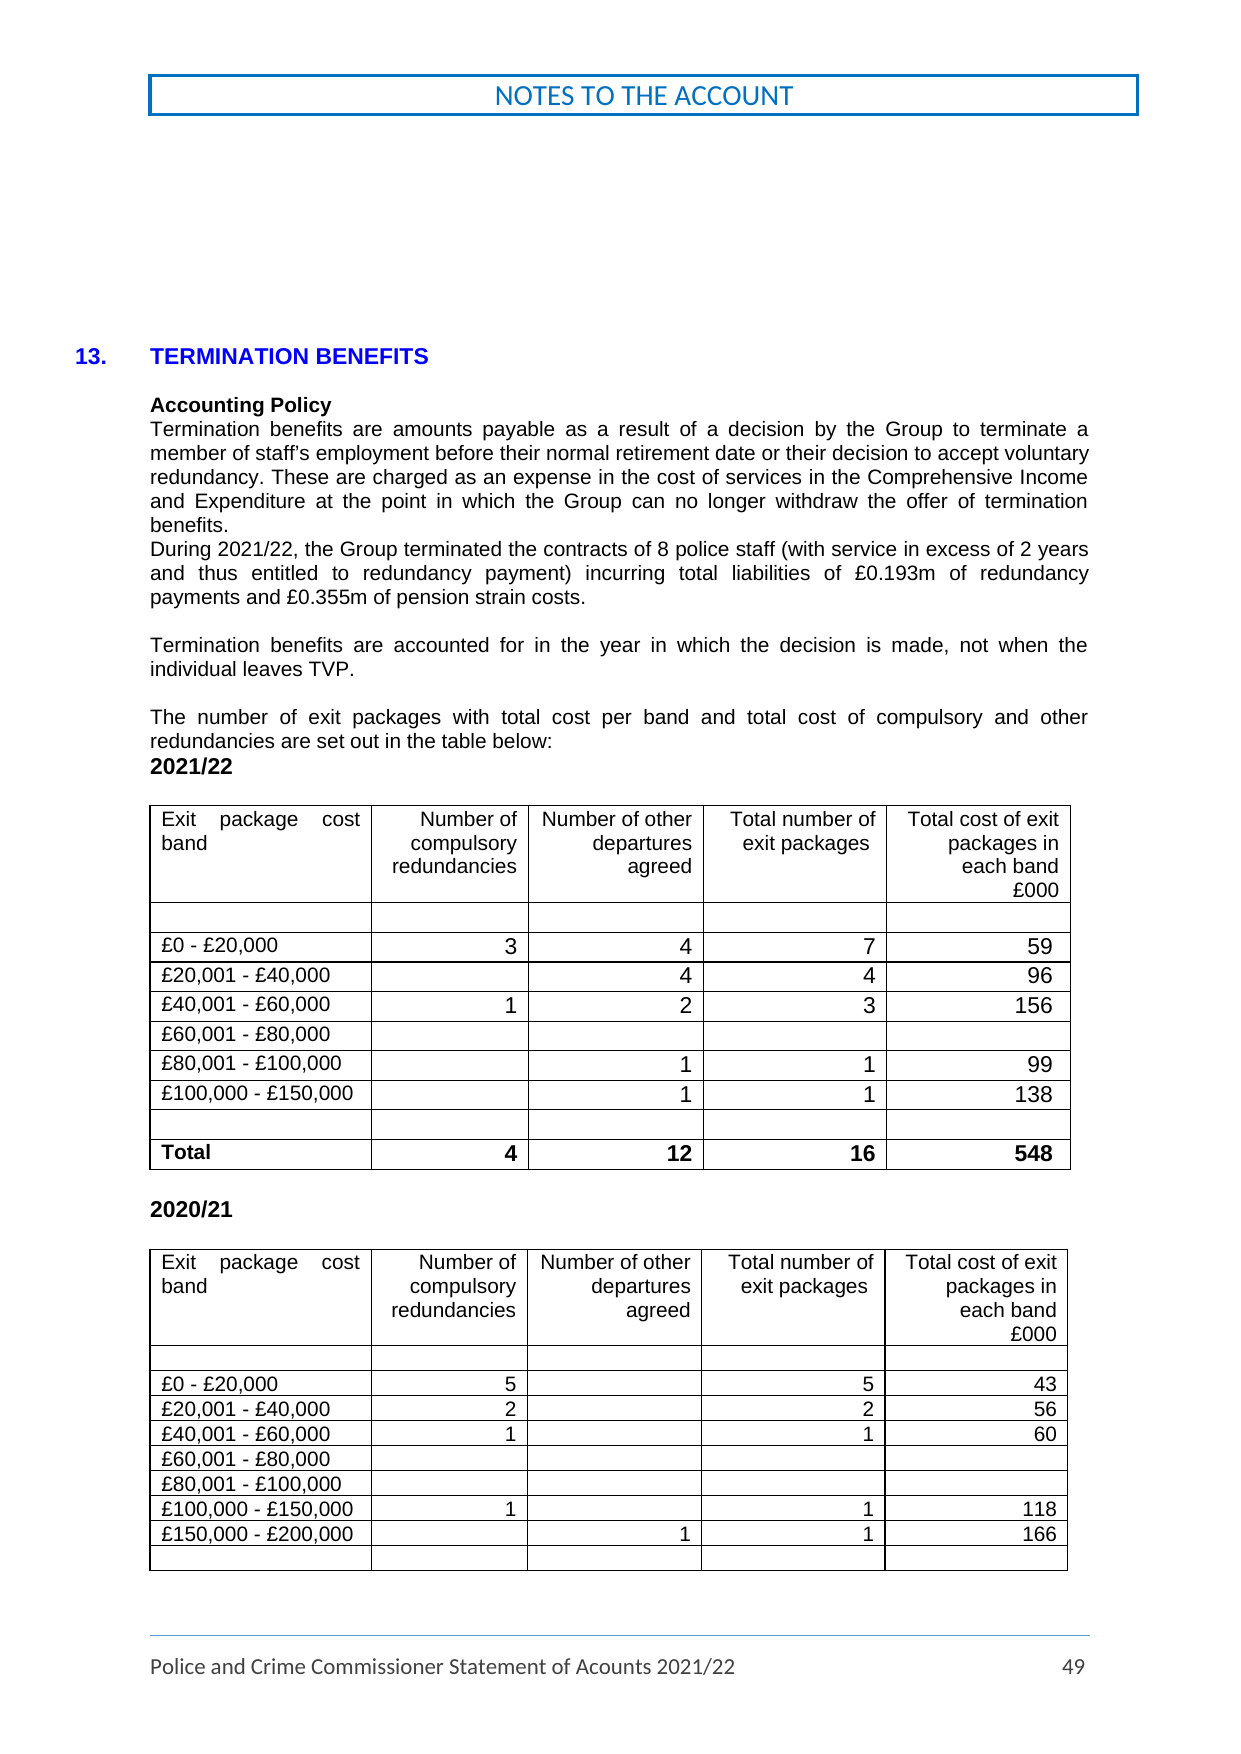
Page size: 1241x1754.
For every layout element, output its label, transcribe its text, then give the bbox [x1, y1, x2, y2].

table_header Total number of exit packages [704, 806, 886, 902]
table_cell [702, 1471, 884, 1495]
text The number of exit packages with total cost per band and total cost of compulsory and other redundancies are set out in the table below: [150, 705, 1090, 753]
table_cell £60,001 - £80,000 [151, 1446, 371, 1470]
table_cell 548 [887, 1140, 1070, 1168]
table_cell £0 - £20,000 [151, 933, 371, 961]
table_header Total number of exit packages [702, 1250, 884, 1345]
table_cell [886, 1446, 1067, 1470]
text During 2021/22, the Group terminated the contracts of 8 police staff (with service in excess of 2 years and thus entitled to redundancy payment) incurring total liabilities of £0.193m of redundancy payments and £0.355m of pension strain costs. [150, 537, 1090, 609]
table_header Number of compulsory redundancies [372, 1250, 527, 1345]
table_cell [372, 963, 528, 991]
table_cell [372, 1081, 528, 1109]
table_cell [702, 1446, 884, 1470]
table_header Total cost of exit packages in each band £000 [886, 1250, 1067, 1345]
table_cell [887, 903, 1070, 932]
table_cell [151, 1546, 371, 1570]
table_cell £80,001 - £100,000 [151, 1051, 371, 1080]
table_cell [372, 1546, 527, 1570]
table_header Exit package cost band [151, 1250, 371, 1345]
table_cell 1 [372, 992, 528, 1021]
table_cell 4 [704, 963, 886, 991]
table_cell 99 [887, 1051, 1070, 1080]
table_cell 60 [886, 1421, 1067, 1445]
table_cell [372, 1471, 527, 1495]
text Accounting Policy [150, 393, 1090, 417]
table_cell [372, 1110, 528, 1139]
table_cell [887, 1110, 1070, 1139]
table_cell [528, 1346, 701, 1370]
table_cell £100,000 - £150,000 [151, 1496, 371, 1520]
table_cell 1 [372, 1421, 527, 1445]
table_cell [151, 903, 371, 932]
table_cell 43 [886, 1371, 1067, 1395]
table_cell Total [151, 1140, 371, 1168]
table_cell [372, 1446, 527, 1470]
table_cell 5 [702, 1371, 884, 1395]
table_cell [886, 1471, 1067, 1495]
table_cell 1 [528, 1521, 701, 1545]
table_cell [372, 903, 528, 932]
table_cell [529, 903, 703, 932]
table_cell [702, 1546, 884, 1570]
table_cell [528, 1396, 701, 1420]
text Termination benefits are amounts payable as a result of a decision by the Group to terminate a member of staff’s employment before their normal retirement date or their decision to accept voluntary redundancy. These are charged as an expense in the cost of services in the Comprehensive Income and Expenditure at the point in which the Group can no longer withdraw the offer of termination benefits. [150, 417, 1090, 537]
table_cell 1 [704, 1081, 886, 1109]
table_cell 1 [702, 1496, 884, 1520]
text Termination benefits are accounted for in the year in which the decision is made, not when the individual leaves TVP. [150, 633, 1090, 681]
table_cell 166 [886, 1521, 1067, 1545]
table_cell 156 [887, 992, 1070, 1021]
table_cell 1 [529, 1051, 703, 1080]
table_cell £20,001 - £40,000 [151, 963, 371, 991]
table_cell 56 [886, 1396, 1067, 1420]
table_cell [528, 1446, 701, 1470]
table_cell £100,000 - £150,000 [151, 1081, 371, 1109]
table_cell 7 [704, 933, 886, 961]
table_cell [372, 1022, 528, 1050]
table_cell [528, 1496, 701, 1520]
list TERMINATION BENEFITS [75, 343, 1090, 369]
table_cell [528, 1371, 701, 1395]
table_cell 2 [372, 1396, 527, 1420]
table_cell 4 [529, 963, 703, 991]
table_cell 59 [887, 933, 1070, 961]
text 2020/21 [150, 1196, 1090, 1222]
table_cell £60,001 - £80,000 [151, 1022, 371, 1050]
table_header Number of other departures agreed [528, 1250, 701, 1345]
table_cell 1 [529, 1081, 703, 1109]
table_cell 1 [702, 1421, 884, 1445]
table_cell £80,001 - £100,000 [151, 1471, 371, 1495]
table_cell [528, 1421, 701, 1445]
table_cell 2 [529, 992, 703, 1021]
table_cell [702, 1346, 884, 1370]
table_header Total cost of exit packages in each band £000 [887, 806, 1070, 902]
table_cell £150,000 - £200,000 [151, 1521, 371, 1545]
table_cell [372, 1051, 528, 1080]
table_cell [529, 1110, 703, 1139]
table_cell 16 [704, 1140, 886, 1168]
table_cell [528, 1546, 701, 1570]
table_cell [886, 1546, 1067, 1570]
table_cell [886, 1346, 1067, 1370]
table_cell 5 [372, 1371, 527, 1395]
table_cell £0 - £20,000 [151, 1371, 371, 1395]
table_cell 1 [372, 1496, 527, 1520]
table_cell [151, 1346, 371, 1370]
table_cell [887, 1022, 1070, 1050]
table_header Exit package cost band [151, 806, 371, 902]
table_cell 4 [372, 1140, 528, 1168]
table_cell 1 [704, 1051, 886, 1080]
table_cell [151, 1110, 371, 1139]
table_cell [372, 1346, 527, 1370]
table_cell 1 [702, 1521, 884, 1545]
table_cell 3 [704, 992, 886, 1021]
text 2021/22 [150, 753, 1090, 779]
table_header Number of other departures agreed [529, 806, 703, 902]
table_cell [372, 1521, 527, 1545]
table_cell [704, 1022, 886, 1050]
table_cell 118 [886, 1496, 1067, 1520]
table_cell 4 [529, 933, 703, 961]
table_cell [704, 1110, 886, 1139]
table_cell £40,001 - £60,000 [151, 992, 371, 1021]
table_cell £40,001 - £60,000 [151, 1421, 371, 1445]
table_cell 3 [372, 933, 528, 961]
table_cell £20,001 - £40,000 [151, 1396, 371, 1420]
table_cell [704, 903, 886, 932]
table_header Number of compulsory redundancies [372, 806, 528, 902]
table_cell [528, 1471, 701, 1495]
table_cell 2 [702, 1396, 884, 1420]
table_cell 138 [887, 1081, 1070, 1109]
table_cell 12 [529, 1140, 703, 1168]
table_cell 96 [887, 963, 1070, 991]
table_cell [529, 1022, 703, 1050]
